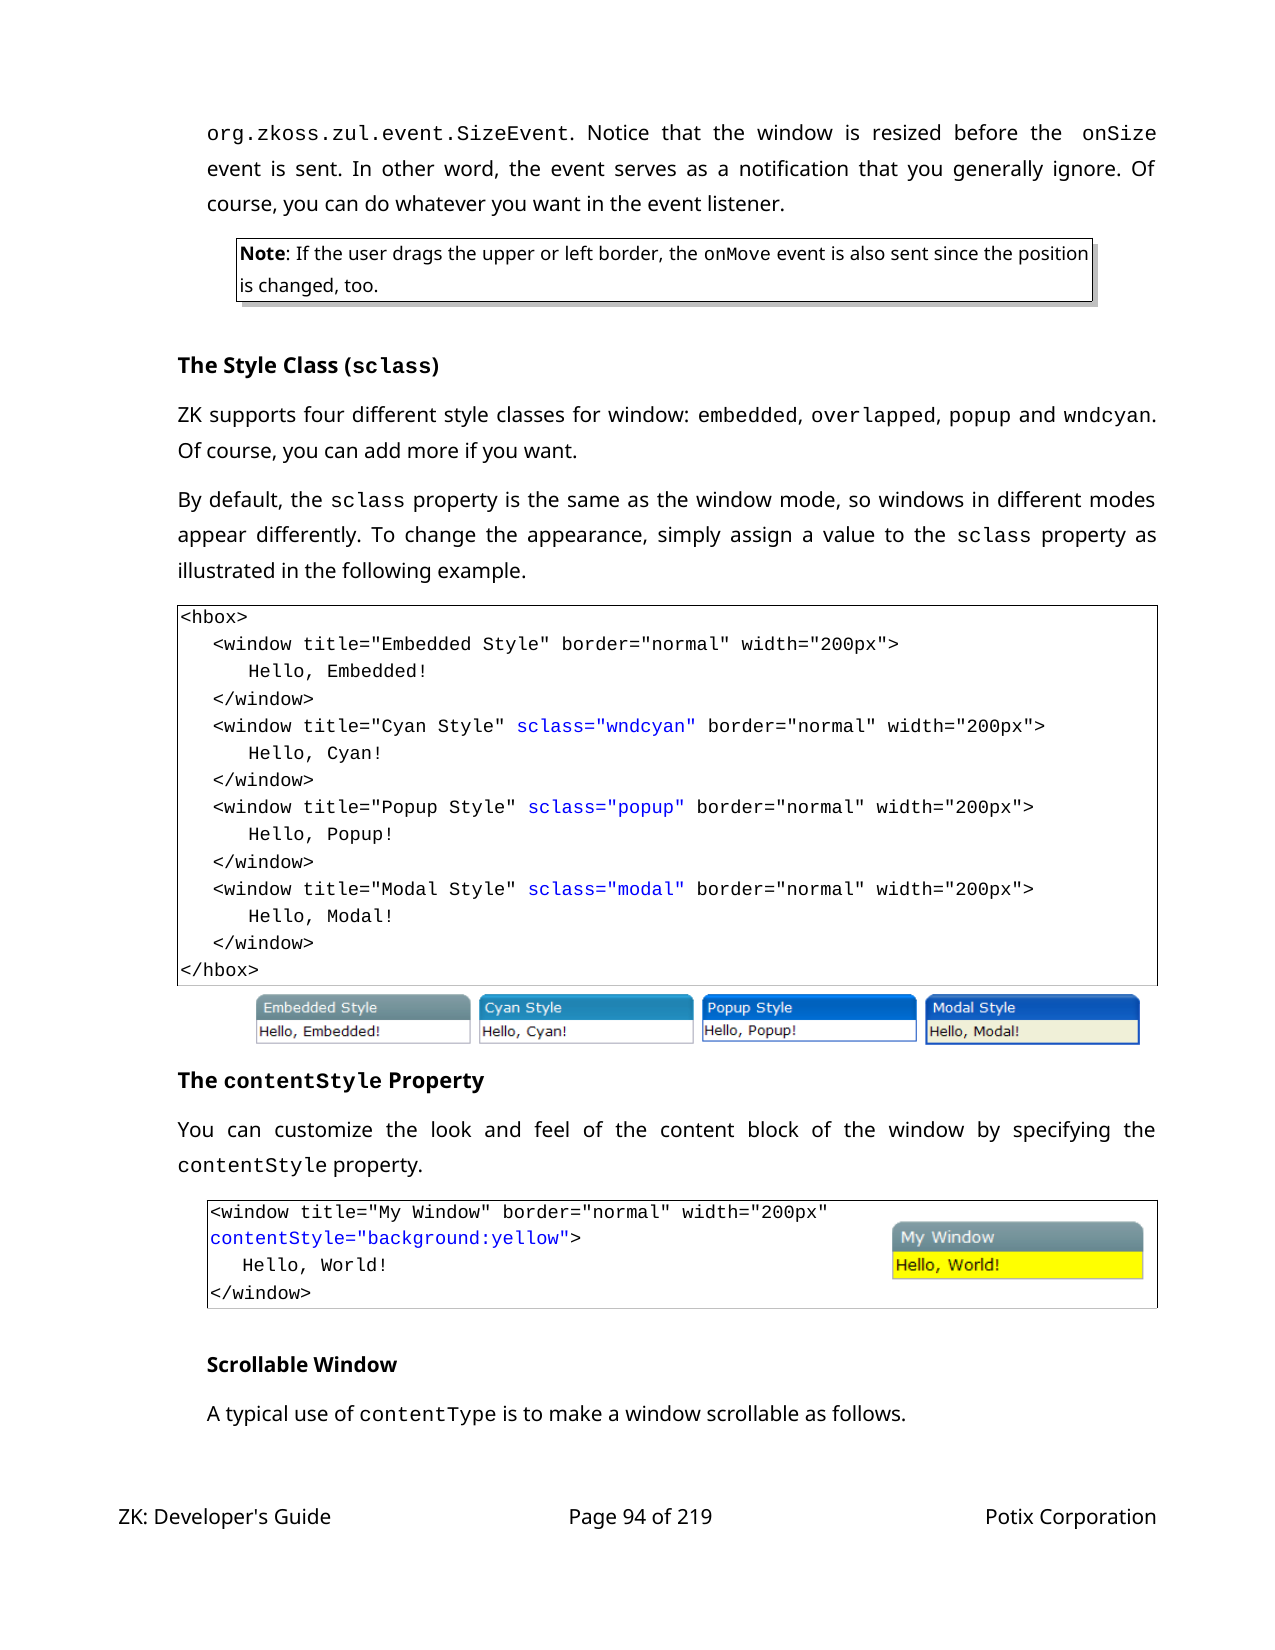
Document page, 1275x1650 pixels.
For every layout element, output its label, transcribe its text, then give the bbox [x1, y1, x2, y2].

text <hbox> [178, 606, 1157, 629]
picture [255, 992, 1141, 1047]
text </hbox> [178, 958, 1157, 985]
text </window> [178, 931, 1157, 955]
text You can customize the look and feel of the content block of the window by specifying the contentStyle property. [177, 1115, 1157, 1179]
subtitle The contentStyle Property [177, 1028, 1157, 1094]
subtitle The Style Class (sclass) [177, 350, 1157, 380]
text Hello, Modal! [178, 904, 1157, 928]
text </window> [178, 686, 1157, 711]
text <window title="Popup Style" sclass="popup" border="normal" width="200px"> [178, 795, 1157, 819]
text Hello, Popup! [178, 822, 1157, 847]
text </window> [208, 1281, 1157, 1308]
text ZK supports four different style classes for window: embedded, overlapped, popup and wndcyan. Of course, you can add more if you want. [177, 401, 1157, 464]
text A typical use of contentType is to make a window scrollable as follows. [207, 1399, 1157, 1428]
text </window> [178, 768, 1157, 792]
text </window> [178, 849, 1157, 874]
text org.zkoss.zul.event.SizeEvent. Notice that the window is resized before the onSize event is sent. In other word, the event serves as a notification that you generally ignore. Of course, you can do whatever you want in the event listener. [207, 118, 1157, 217]
text By default, the sclass property is the same as the window mode, so windows in different modes appear differently. To change the appearance, simply assign a value to the sclass property as illustrated in the following example. [177, 485, 1157, 584]
text <window title="Cyan Style" sclass="wndcyan" border="normal" width="200px"> [178, 713, 1157, 738]
text Hello, Cyan! [178, 741, 1157, 765]
text <window title="Modal Style" sclass="modal" border="normal" width="200px"> [178, 877, 1157, 901]
text <window title="Embedded Style" border="normal" width="200px"> [178, 632, 1157, 656]
text [1145, 1253, 1157, 1278]
text <window title="My Window" border="normal" width="200px" contentStyle="background:yellow"> [208, 1201, 1157, 1250]
text Hello, Embedded! [178, 659, 1157, 683]
text Hello, World! [208, 1253, 891, 1278]
text Note: If the user drags the upper or left border, the onMove event is also sent since the position is changed, too. [237, 239, 1092, 301]
subtitle Scrollable Window [207, 1350, 1157, 1378]
picture [891, 1219, 1145, 1282]
